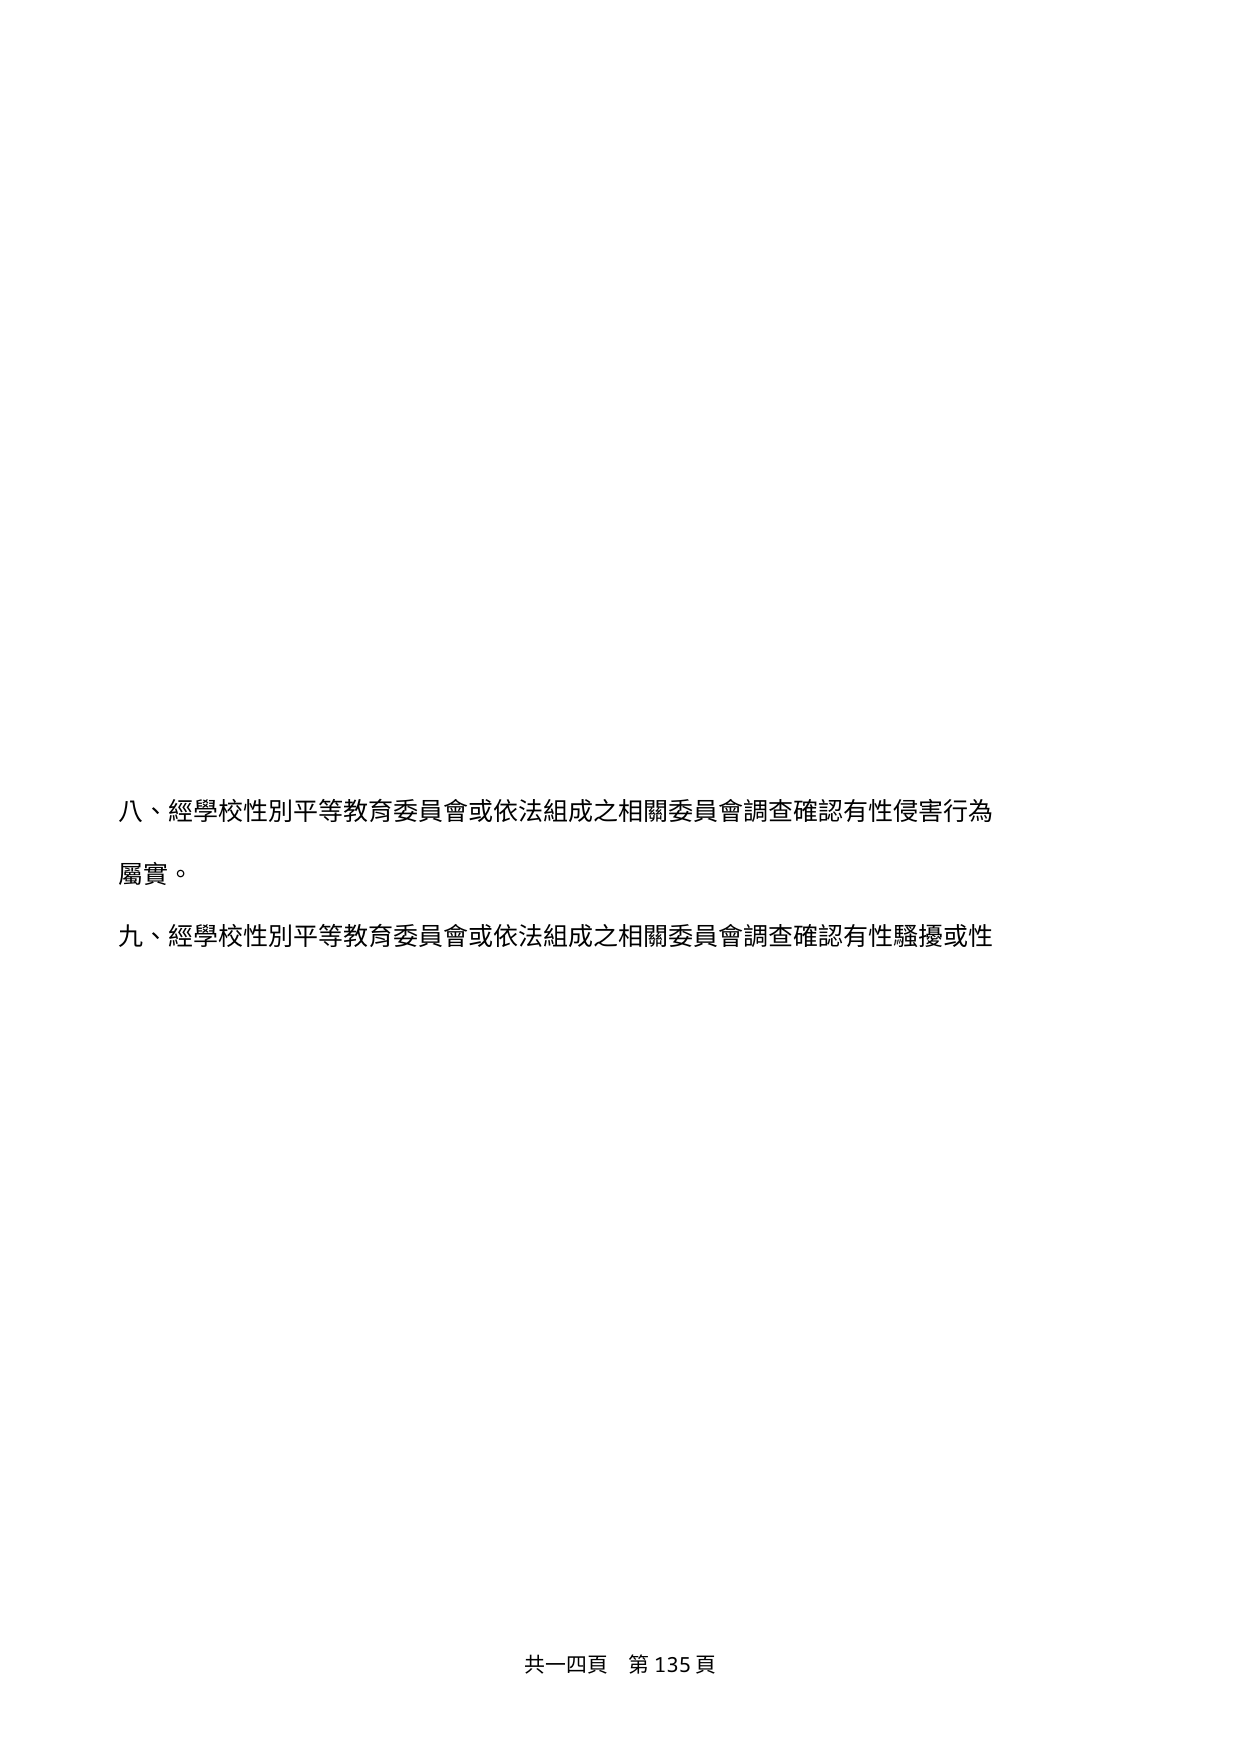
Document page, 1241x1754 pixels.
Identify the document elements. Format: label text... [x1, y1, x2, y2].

text 九、經學校性別平等教育委員會或依法組成之相關委員會調查確認有性騷擾或性 [118, 893, 1122, 956]
text 屬實。 [118, 831, 1122, 893]
text 八、經學校性別平等教育委員會或依法組成之相關委員會調查確認有性侵害行為 [118, 768, 1122, 831]
